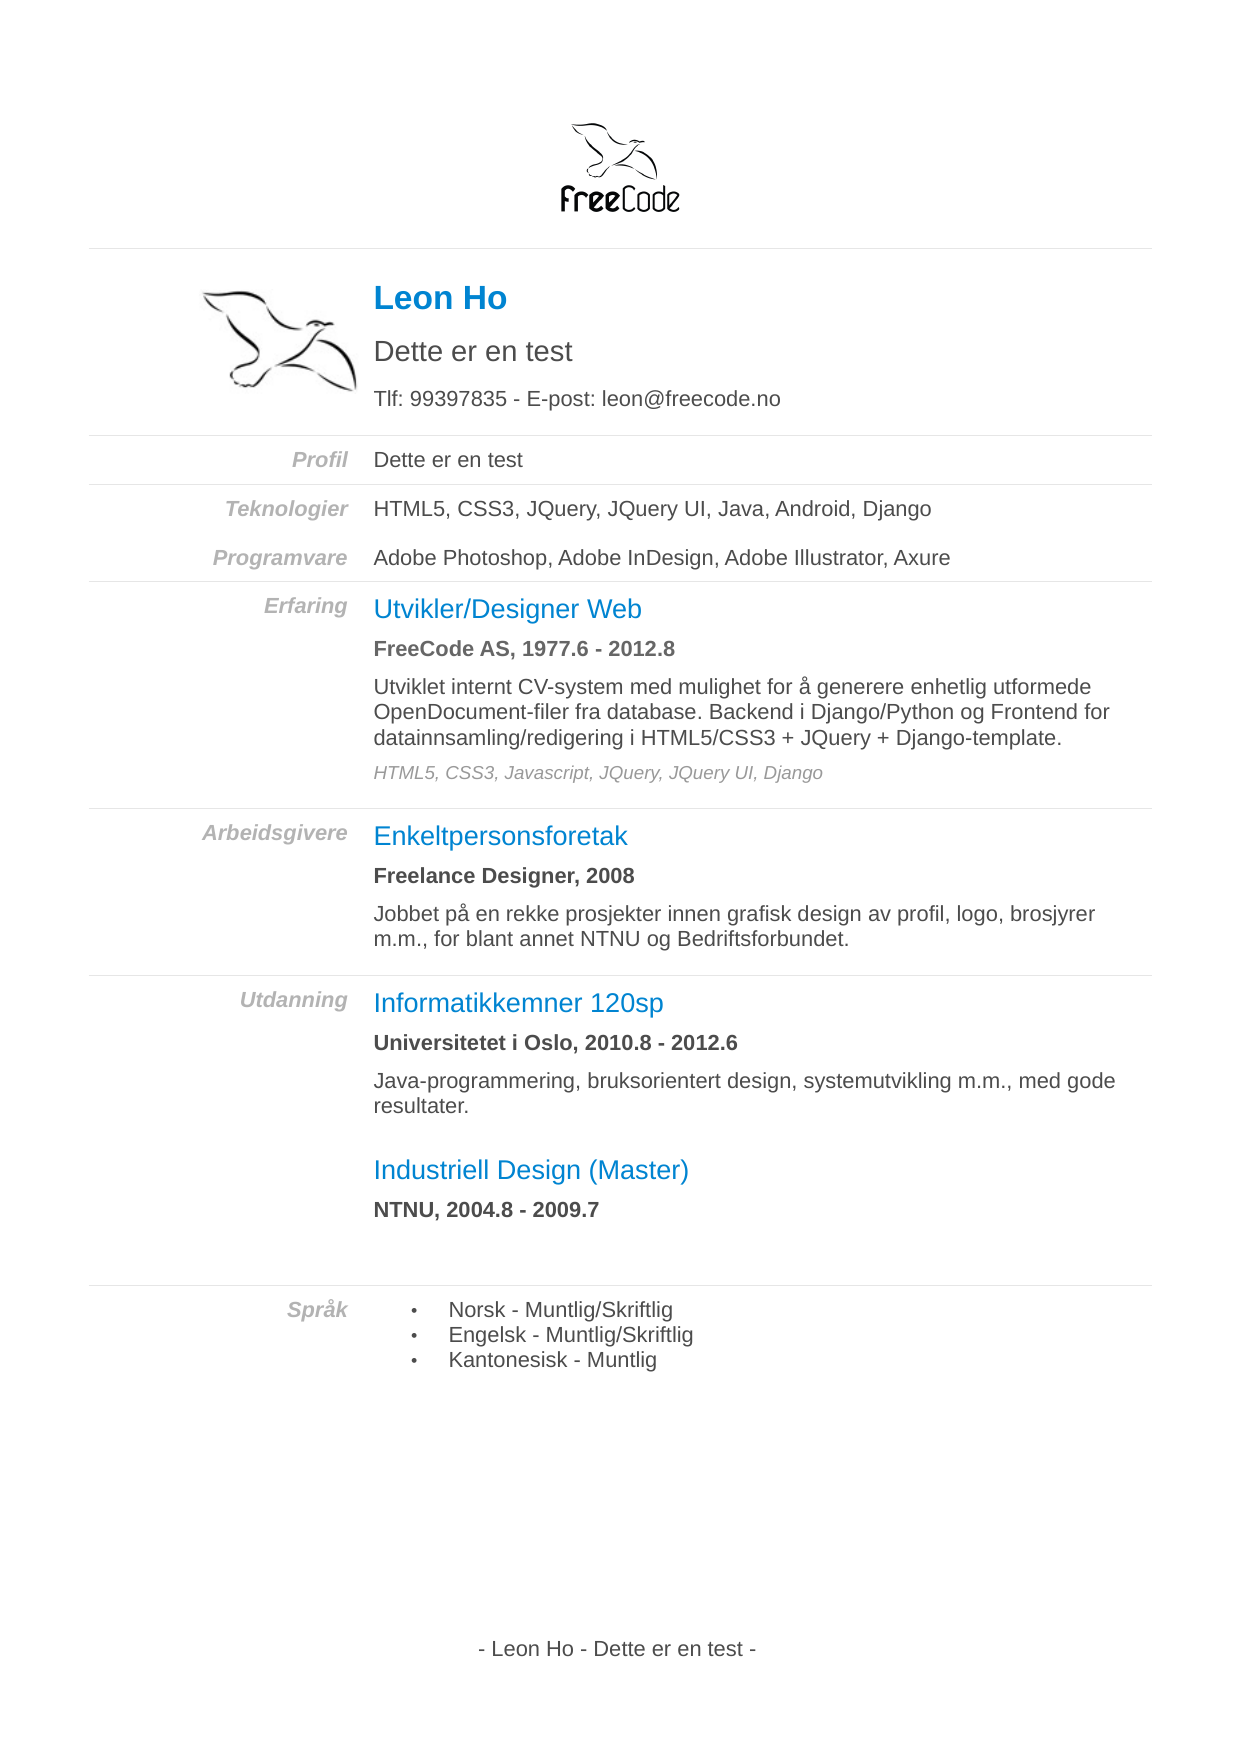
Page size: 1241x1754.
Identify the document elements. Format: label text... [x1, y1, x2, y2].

table_cell Leon Ho Dette er en test Tlf: 99397835 - E-post: leon@freecode.no [361, 249, 1152, 435]
table_header [89, 89, 1152, 248]
table_cell HTML5, CSS3, JQuery, JQuery UI, Java, Android, Django [361, 485, 1152, 533]
table_cell Programvare [89, 533, 361, 581]
table_cell Språk [89, 1286, 361, 1384]
picture [198, 289, 362, 394]
table_cell [187, 249, 361, 435]
picture [561, 123, 680, 212]
table_cell Norsk - Muntlig/Skriftlig Engelsk - Muntlig/Skriftlig Kantonesisk - Muntlig [361, 1286, 1152, 1384]
table_cell Adobe Photoshop, Adobe InDesign, Adobe Illustrator, Axure [361, 533, 1152, 581]
table_cell Erfaring [89, 582, 361, 808]
table_cell Dette er en test [361, 436, 1152, 484]
table_cell Industriell Design (Master) NTNU, 2004.8 - 2009.7 [361, 1143, 1152, 1284]
table_cell Arbeidsgivere [89, 809, 361, 975]
table_cell [89, 249, 187, 435]
table_cell Utvikler/Designer Web FreeCode AS, 1977.6 - 2012.8 Utviklet internt CV-system med mulighet for å generere enhetlig utformede OpenDocument-filer fra database. Backend i Django/Python og Frontend for datainnsamling/redigering i HTML5/CSS3 + JQuery + Django-template. HTML5, CSS3, Javascript, JQuery, JQuery UI, Django [361, 582, 1152, 808]
table_cell [89, 1143, 361, 1284]
table_cell Profil [89, 436, 361, 484]
table_cell Enkeltpersonsforetak Freelance Designer, 2008 Jobbet på en rekke prosjekter innen grafisk design av profil, logo, brosjyrer m.m., for blant annet NTNU og Bedriftsforbundet. [361, 809, 1152, 975]
table_cell Teknologier [89, 485, 361, 533]
table_cell Informatikkemner 120sp Universitetet i Oslo, 2010.8 - 2012.6 Java-programmering, bruksorientert design, systemutvikling m.m., med gode resultater. [361, 976, 1152, 1143]
table_cell Utdanning [89, 976, 361, 1143]
